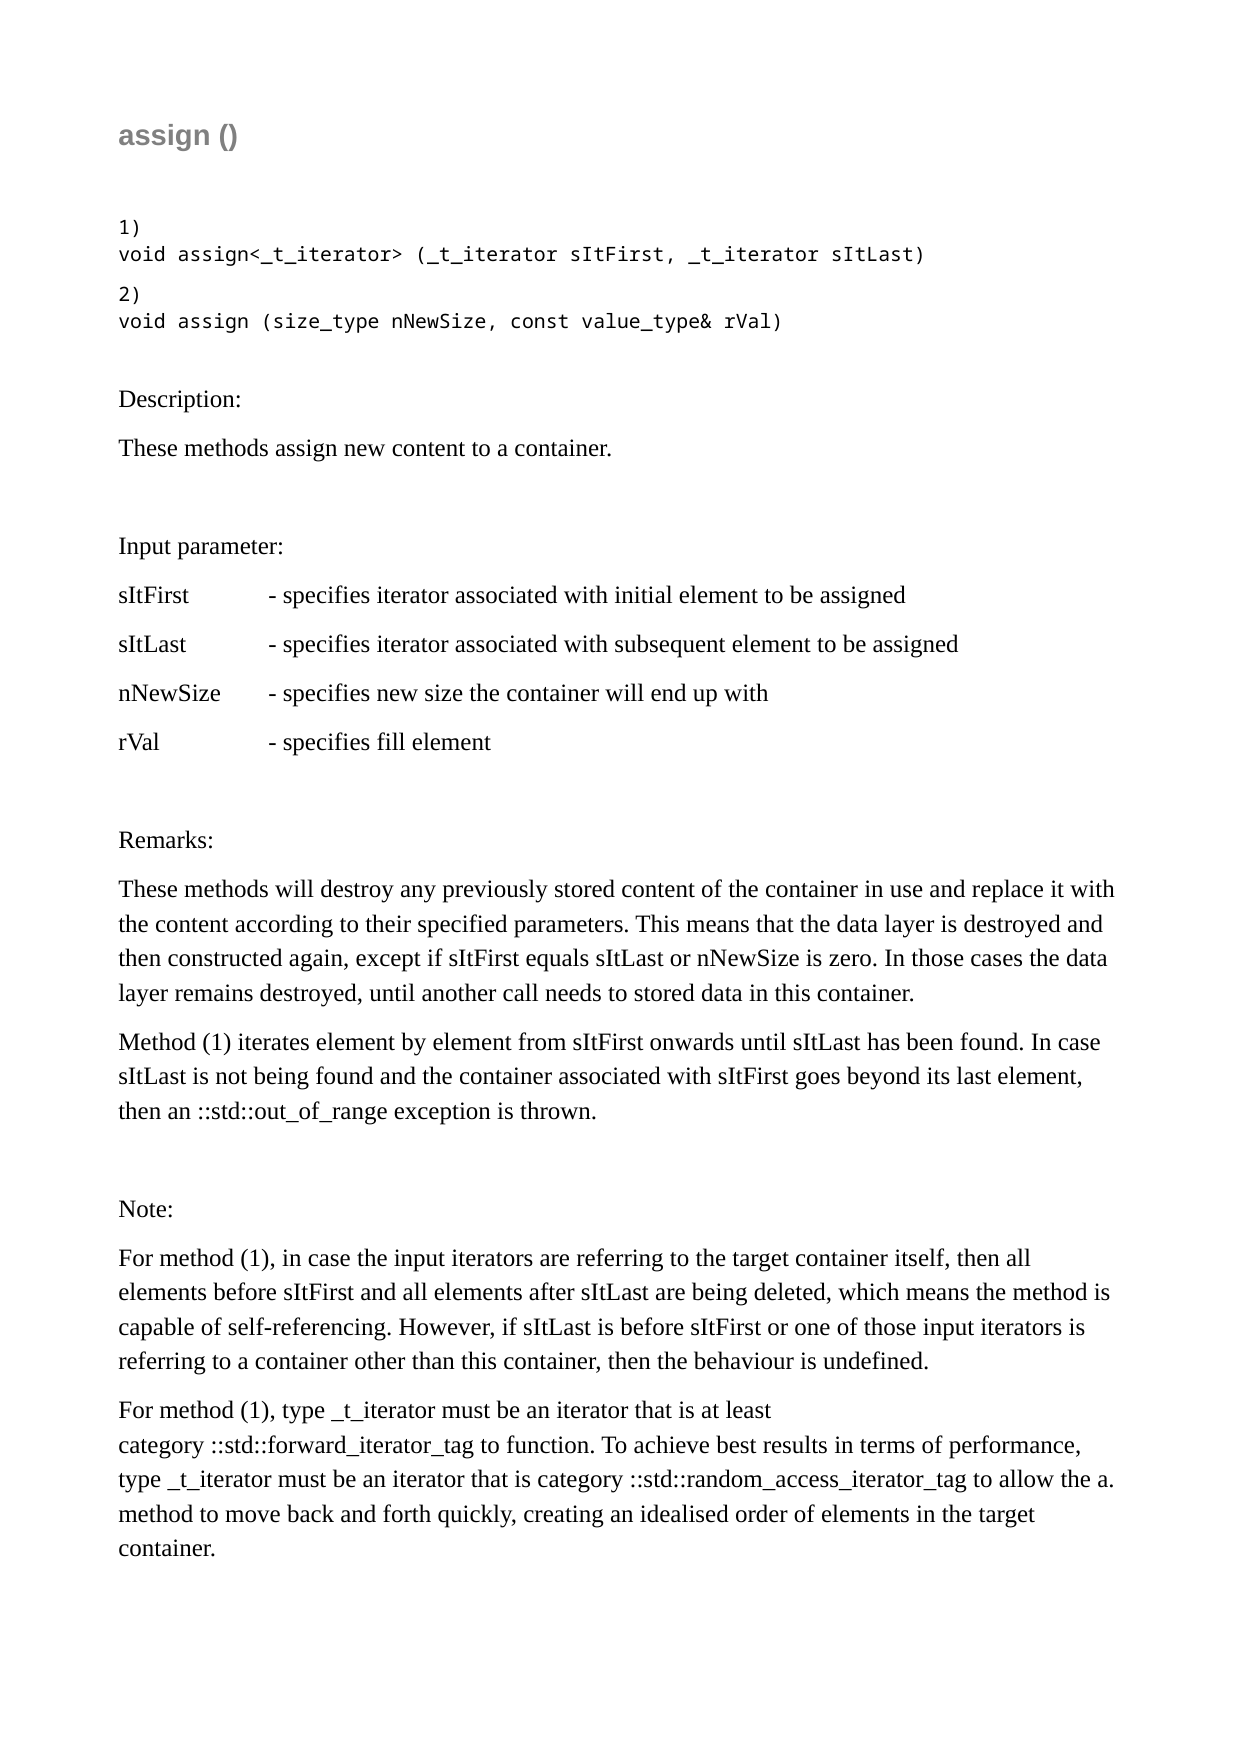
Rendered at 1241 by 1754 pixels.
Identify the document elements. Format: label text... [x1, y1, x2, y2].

text sItFirst - specifies iterator associated with initial element to be assigned [118, 580, 1122, 609]
text 2) [118, 281, 1122, 308]
text void assign (size_type nNewSize, const value_type& rVal) [118, 308, 1122, 334]
text Input parameter: [118, 531, 1122, 559]
text Method (1) iterates element by element from sItFirst onwards until sItLast has been found. In case sItLast is not being found and the container associated with sItFirst goes beyond its last element, then an ::std::out_of_range exception is thrown. [118, 1027, 1122, 1124]
text 1) [118, 213, 1122, 240]
text nNewSize - specifies new size the container will end up with [118, 678, 1122, 707]
text Note: [118, 1194, 1122, 1223]
text sItLast - specifies iterator associated with subsequent element to be assigned [118, 629, 1122, 658]
text These methods assign new content to a container. [118, 433, 1122, 461]
text For method (1), type _t_iterator must be an iterator that is at least category ::std::forward_iterator_tag to function. To achieve best results in terms of performance, type _t_iterator must be an iterator that is category ::std::random_access_iterator_tag to allow the a. method to move back and forth quickly, creating an idealised order of elements in the target container. [118, 1395, 1122, 1562]
text For method (1), in case the input iterators are referring to the target container itself, then all elements before sItFirst and all elements after sItLast are being deleted, which means the method is capable of self-referencing. However, if sItLast is before sItFirst or one of those input iterators is referring to a container other than this container, then the behaviour is undefined. [118, 1243, 1122, 1375]
text Remarks: [118, 825, 1122, 854]
subtitle assign () [118, 118, 1122, 152]
text Description: [118, 384, 1122, 412]
text rVal - specifies fill element [118, 727, 1122, 756]
text These methods will destroy any previously stored content of the container in use and replace it with the content according to their specified parameters. This means that the data layer is destroyed and then constructed again, except if sItFirst equals sItLast or nNewSize is zero. In those cases the data layer remains destroyed, until another call needs to stored data in this container. [118, 874, 1122, 1006]
text void assign<_t_iterator> (_t_iterator sItFirst, _t_iterator sItLast) [118, 240, 1122, 267]
